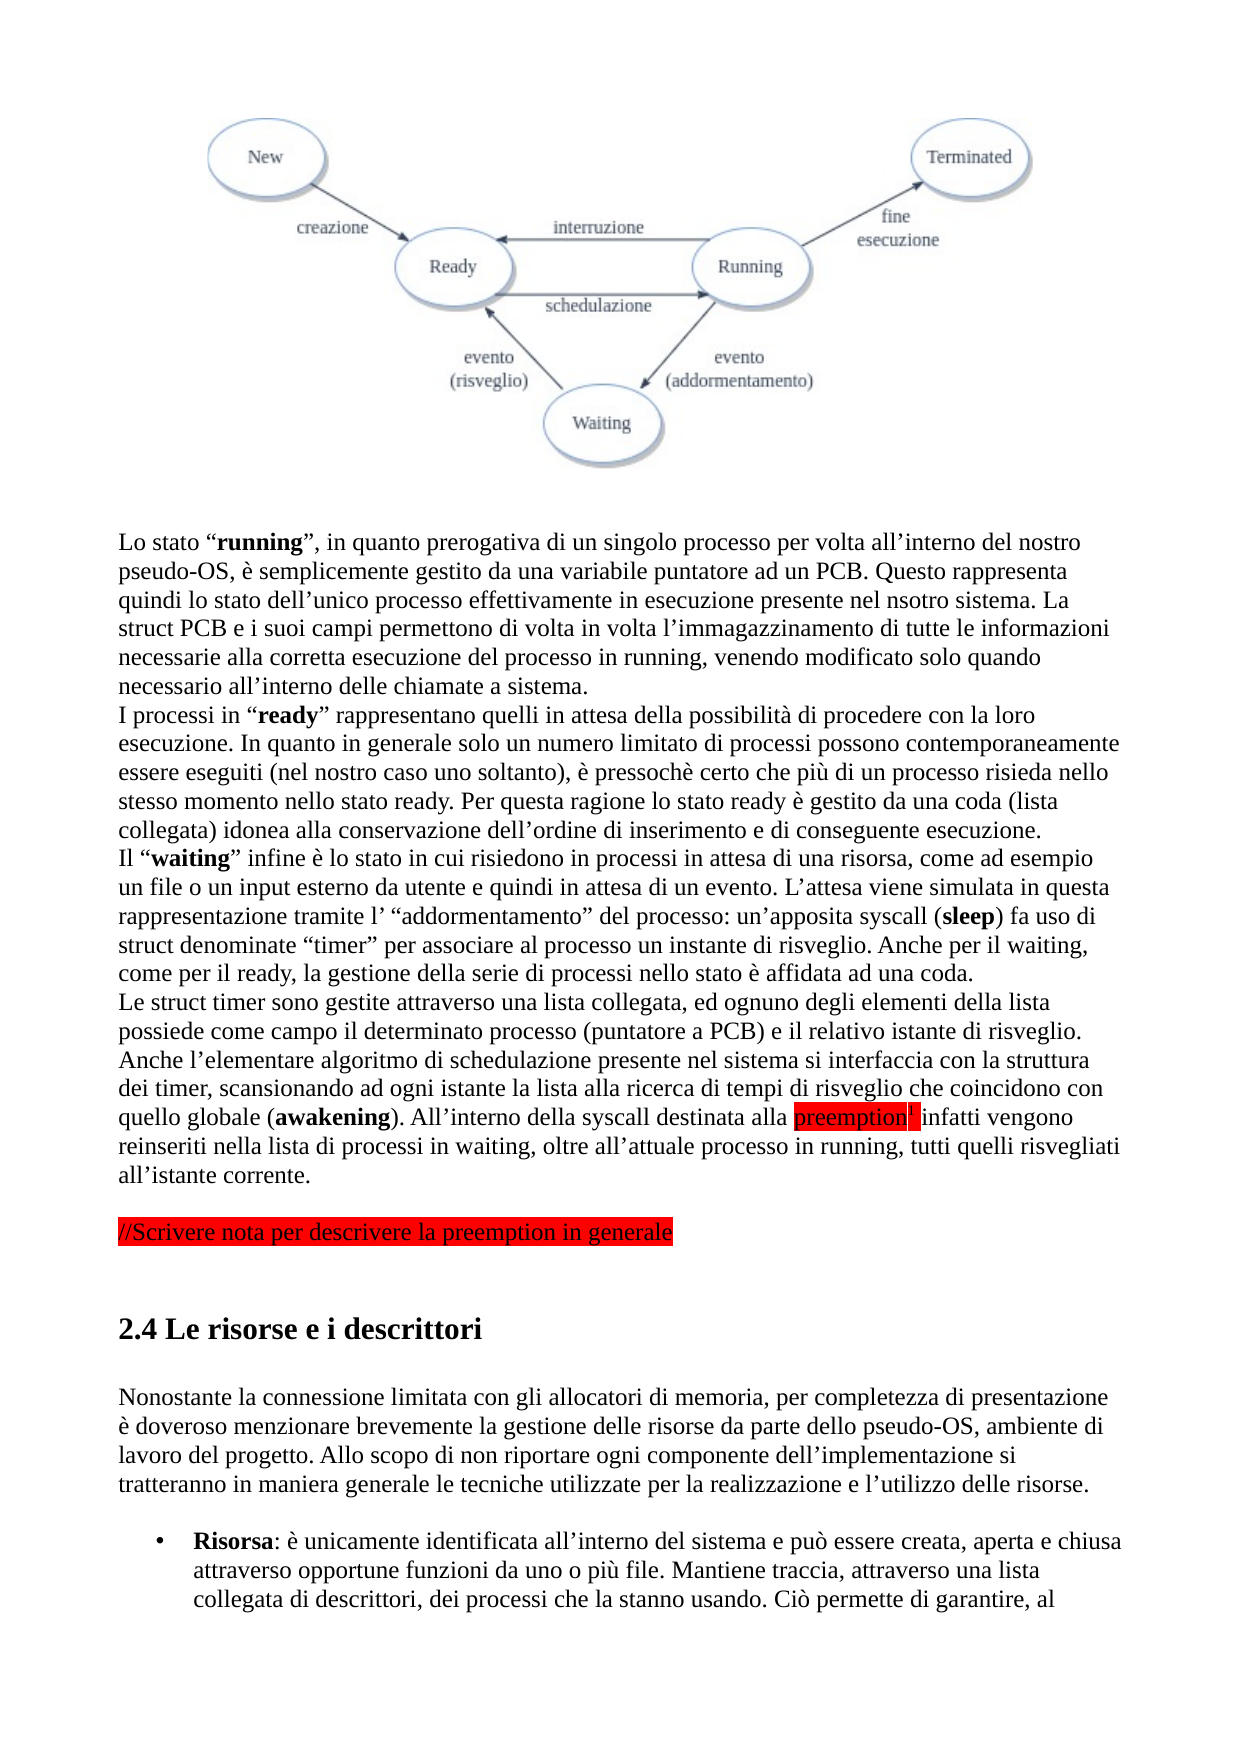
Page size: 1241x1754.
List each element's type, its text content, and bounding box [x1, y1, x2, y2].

text Il “waiting” infine è lo stato in cui risiedono in processi in attesa di una risorsa, come ad esempio un file o un input esterno da utente e quindi in attesa di un evento. L’attesa viene simulata in questa rappresentazione tramite l’ “addormentamento” del processo: un’apposita syscall (sleep) fa uso di struct denominate “timer” per associare al processo un instante di risveglio. Anche per il waiting, come per il ready, la gestione della serie di processi nello stato è affidata ad una coda. [118, 843, 1122, 987]
text Nonostante la connessione limitata con gli allocatori di memoria, per completezza di presentazione è doveroso menzionare brevemente la gestione delle risorse da parte dello pseudo-OS, ambiente di lavoro del progetto. Allo scopo di non riportare ogni componente dell’implementazione si tratteranno in maniera generale le tecniche utilizzate per la realizzazione e l’utilizzo delle risorse. [118, 1382, 1122, 1497]
picture [207, 118, 1033, 470]
text Le struct timer sono gestite attraverso una lista collegata, ed ognuno degli elementi della lista possiede come campo il determinato processo (puntatore a PCB) e il relativo istante di risveglio. Anche l’elementare algoritmo di schedulazione presente nel sistema si interfaccia con la struttura dei timer, scansionando ad ogni istante la lista alla ricerca di tempi di risveglio che coincidono con quello globale (awakening). All’interno della syscall destinata alla preemption1 infatti vengono reinseriti nella lista di processi in waiting, oltre all’attuale processo in running, tutti quelli risvegliati all’istante corrente. [118, 987, 1122, 1188]
text 2.4 Le risorse e i descrittori [118, 1311, 1122, 1347]
list Risorsa: è unicamente identificata all’interno del sistema e può essere creata, aperta e chiusa attraverso opportune funzioni da uno o più file. Mantiene traccia, attraverso una lista collegata di descrittori, dei processi che la stanno usando. Ciò permette di garantire, al [156, 1526, 1122, 1612]
text Lo stato “running”, in quanto prerogativa di un singolo processo per volta all’interno del nostro pseudo-OS, è semplicemente gestito da una variabile puntatore ad un PCB. Questo rappresenta quindi lo stato dell’unico processo effettivamente in esecuzione presente nel nsotro sistema. La struct PCB e i suoi campi permettono di volta in volta l’immagazzinamento di tutte le informazioni necessarie alla corretta esecuzione del processo in running, venendo modificato solo quando necessario all’interno delle chiamate a sistema. [118, 527, 1122, 700]
text //Scrivere nota per descrivere la preemption in generale [118, 1217, 1122, 1246]
text I processi in “ready” rappresentano quelli in attesa della possibilità di procedere con la loro esecuzione. In quanto in generale solo un numero limitato di processi possono contemporaneamente essere eseguiti (nel nostro caso uno soltanto), è pressochè certo che più di un processo risieda nello stesso momento nello stato ready. Per questa ragione lo stato ready è gestito da una coda (lista collegata) idonea alla conservazione dell’ordine di inserimento e di conseguente esecuzione. [118, 700, 1122, 843]
